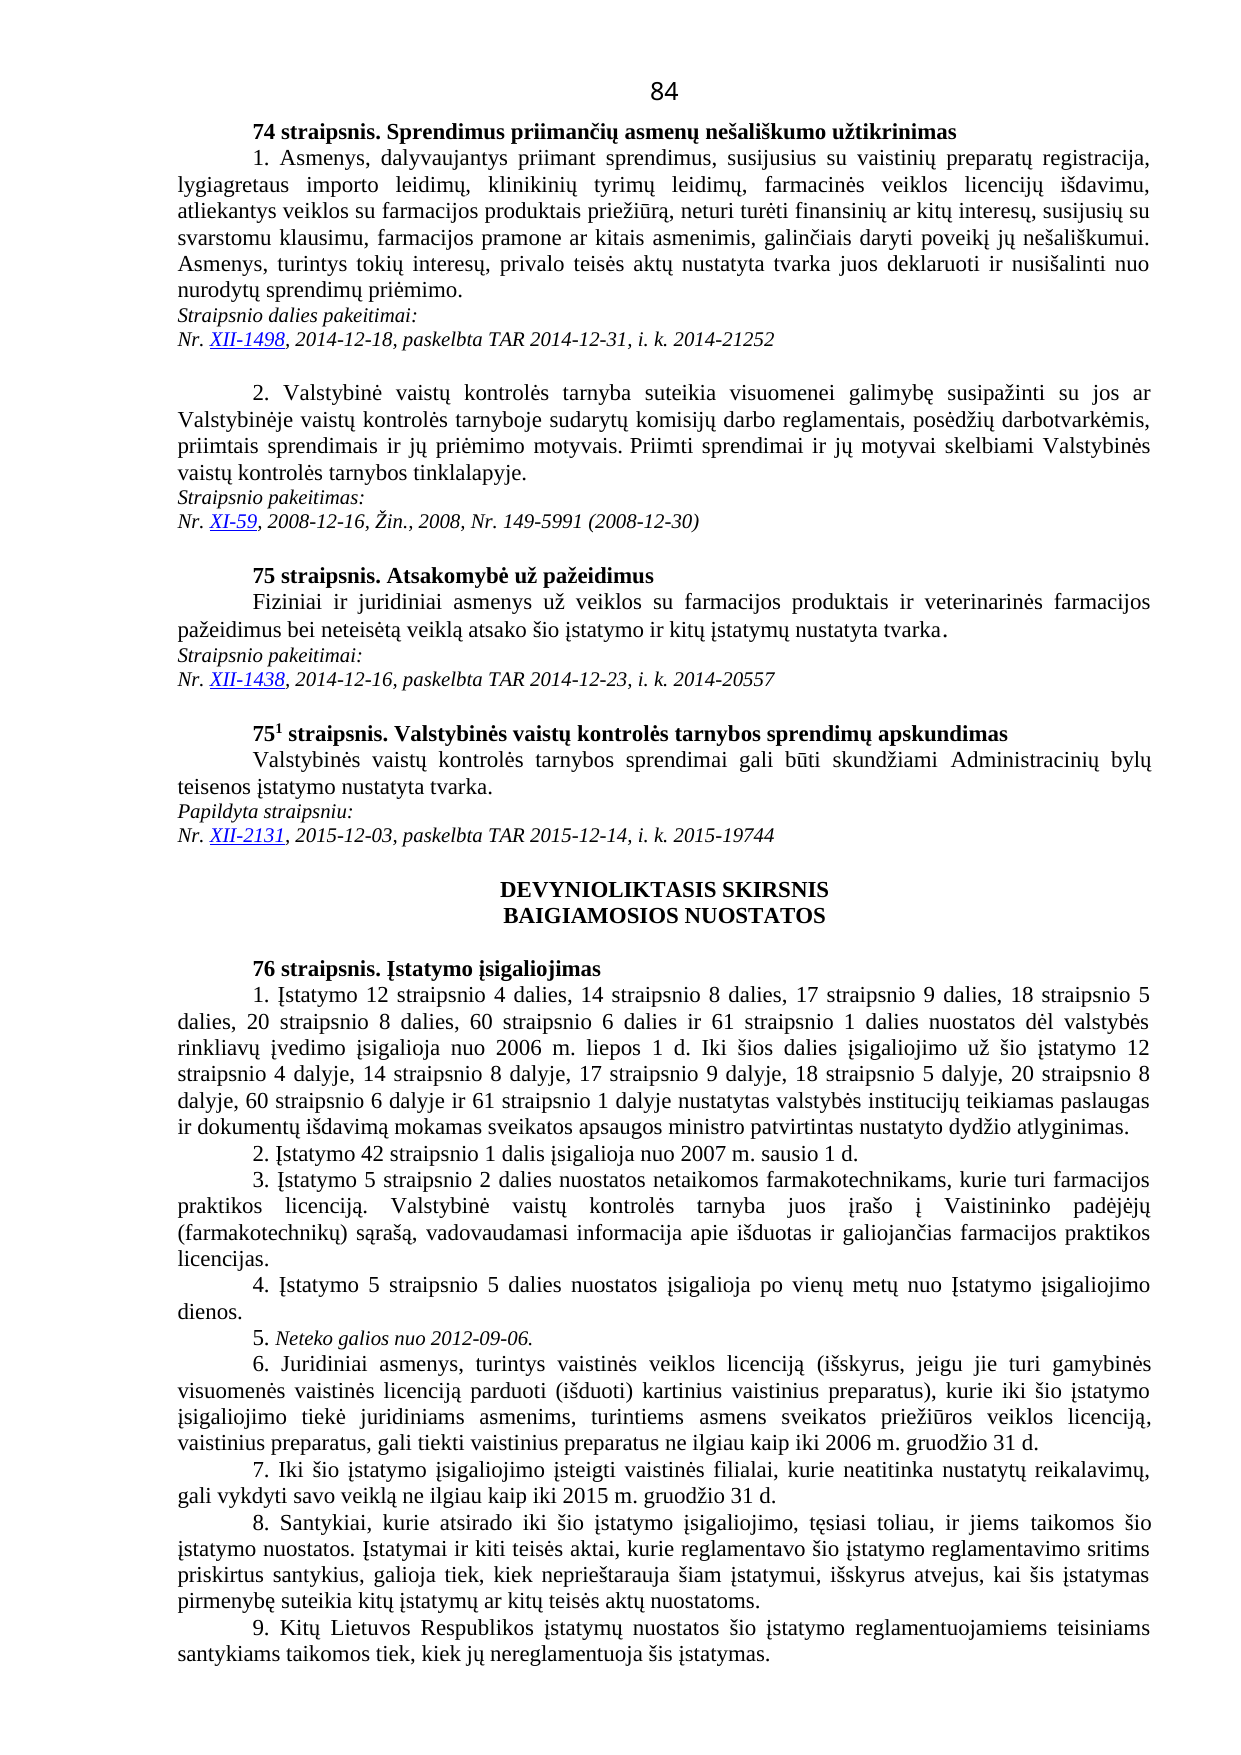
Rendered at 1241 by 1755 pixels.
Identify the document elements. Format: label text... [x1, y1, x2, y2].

text 4. Įstatymo 5 straipsnio 5 dalies nuostatos įsigalioja po vienų metų nuo Įstatymo įsigaliojimo dienos. [177, 1271, 1152, 1324]
text BAIGIAMOSIOS NUOSTATOS [177, 902, 1152, 929]
text 6. Juridiniai asmenys, turintys vaistinės veiklos licenciją (išskyrus, jeigu jie turi gamybinės visuomenės vaistinės licenciją parduoti (išduoti) kartinius vaistinius preparatus), kurie iki šio įstatymo įsigaliojimo tiekė juridiniams asmenims, turintiems asmens sveikatos priežiūros veiklos licenciją, vaistinius preparatus, gali tiekti vaistinius preparatus ne ilgiau kaip iki 2006 m. gruodžio 31 d. [177, 1350, 1152, 1456]
text 8. Santykiai, kurie atsirado iki šio įstatymo įsigaliojimo, tęsiasi toliau, ir jiems taikomos šio įstatymo nuostatos. Įstatymai ir kiti teisės aktai, kurie reglamentavo šio įstatymo reglamentavimo sritims priskirtus santykius, galioja tiek, kiek neprieštarauja šiam įstatymui, išskyrus atvejus, kai šis įstatymas pirmenybę suteikia kitų įstatymų ar kitų teisės aktų nuostatoms. [177, 1508, 1152, 1614]
text 5. Neteko galios nuo 2012-09-06. [177, 1324, 1152, 1350]
text Nr. XII-2131, 2015-12-03, paskelbta TAR 2015-12-14, i. k. 2015-19744 [177, 823, 1152, 847]
text 76 straipsnis. Įstatymo įsigaliojimas [177, 955, 1152, 981]
text 3. Įstatymo 5 straipsnio 2 dalies nuostatos netaikomos farmakotechnikams, kurie turi farmacijos praktikos licenciją. Valstybinė vaistų kontrolės tarnyba juos įrašo į Vaistininko padėjėjų (farmakotechnikų) sąrašą, vadovaudamasi informacija apie išduotas ir galiojančias farmacijos praktikos licencijas. [177, 1166, 1152, 1271]
subtitle 75 straipsnis. Atsakomybė už pažeidimus [177, 562, 1152, 588]
text Nr. XII-1438, 2014-12-16, paskelbta TAR 2014-12-23, i. k. 2014-20557 [177, 667, 1152, 691]
text Nr. XI-59, 2008-12-16, Žin., 2008, Nr. 149-5991 (2008-12-30) [177, 509, 1152, 533]
text 1. Asmenys, dalyvaujantys priimant sprendimus, susijusius su vaistinių preparatų registracija, lygiagretaus importo leidimų, klinikinių tyrimų leidimų, farmacinės veiklos licencijų išdavimu, atliekantys veiklos su farmacijos produktais priežiūrą, neturi turėti finansinių ar kitų interesų, susijusių su svarstomu klausimu, farmacijos pramone ar kitais asmenimis, galinčiais daryti poveikį jų nešališkumui. Asmenys, turintys tokių interesų, privalo teisės aktų nustatyta tvarka juos deklaruoti ir nusišalinti nuo nurodytų sprendimų priėmimo. [177, 144, 1152, 303]
text 74 straipsnis. Sprendimus priimančių asmenų nešališkumo užtikrinimas [177, 118, 1152, 144]
text 1. Įstatymo 12 straipsnio 4 dalies, 14 straipsnio 8 dalies, 17 straipsnio 9 dalies, 18 straipsnio 5 dalies, 20 straipsnio 8 dalies, 60 straipsnio 6 dalies ir 61 straipsnio 1 dalies nuostatos dėl valstybės rinkliavų įvedimo įsigalioja nuo 2006 m. liepos 1 d. Iki šios dalies įsigaliojimo už šio įstatymo 12 straipsnio 4 dalyje, 14 straipsnio 8 dalyje, 17 straipsnio 9 dalyje, 18 straipsnio 5 dalyje, 20 straipsnio 8 dalyje, 60 straipsnio 6 dalyje ir 61 straipsnio 1 dalyje nustatytas valstybės institucijų teikiamas paslaugas ir dokumentų išdavimą mokamas sveikatos apsaugos ministro patvirtintas nustatyto dydžio atlyginimas. [177, 981, 1152, 1139]
text Valstybinės vaistų kontrolės tarnybos sprendimai gali būti skundžiami Administracinių bylų teisenos įstatymo nustatyta tvarka. [177, 746, 1152, 799]
text 2. Valstybinė vaistų kontrolės tarnyba suteikia visuomenei galimybę susipažinti su jos ar Valstybinėje vaistų kontrolės tarnyboje sudarytų komisijų darbo reglamentais, posėdžių darbotvarkėmis, priimtais sprendimais ir jų priėmimo motyvais. Priimti sprendimai ir jų motyvai skelbiami Valstybinės vaistų kontrolės tarnybos tinklalapyje. [177, 379, 1152, 485]
text Straipsnio dalies pakeitimai: [177, 303, 1152, 327]
text 7. Iki šio įstatymo įsigaliojimo įsteigti vaistinės filialai, kurie neatitinka nustatytų reikalavimų, gali vykdyti savo veiklą ne ilgiau kaip iki 2015 m. gruodžio 31 d. [177, 1456, 1152, 1508]
text 9. Kitų Lietuvos Respublikos įstatymų nuostatos šio įstatymo reglamentuojamiems teisiniams santykiams taikomos tiek, kiek jų nereglamentuoja šis įstatymas. [177, 1614, 1152, 1667]
text 751 straipsnis. Valstybinės vaistų kontrolės tarnybos sprendimų apskundimas [177, 720, 1152, 746]
text Papildyta straipsniu: [177, 799, 1152, 823]
subtitle Fiziniai ir juridiniai asmenys už veiklos su farmacijos produktais ir veterinarinės farmacijos pažeidimus bei neteisėtą veiklą atsako šio įstatymo ir kitų įstatymų nustatyta tvarka. [177, 588, 1152, 643]
text Nr. XII-1498, 2014-12-18, paskelbta TAR 2014-12-31, i. k. 2014-21252 [177, 327, 1152, 351]
text 2. Įstatymo 42 straipsnio 1 dalis įsigalioja nuo 2007 m. sausio 1 d. [177, 1139, 1152, 1166]
text Straipsnio pakeitimas: [177, 485, 1152, 509]
text DEVYNIOLIKTASIS SKIRSNIS [177, 876, 1152, 902]
text Straipsnio pakeitimai: [177, 643, 1152, 667]
